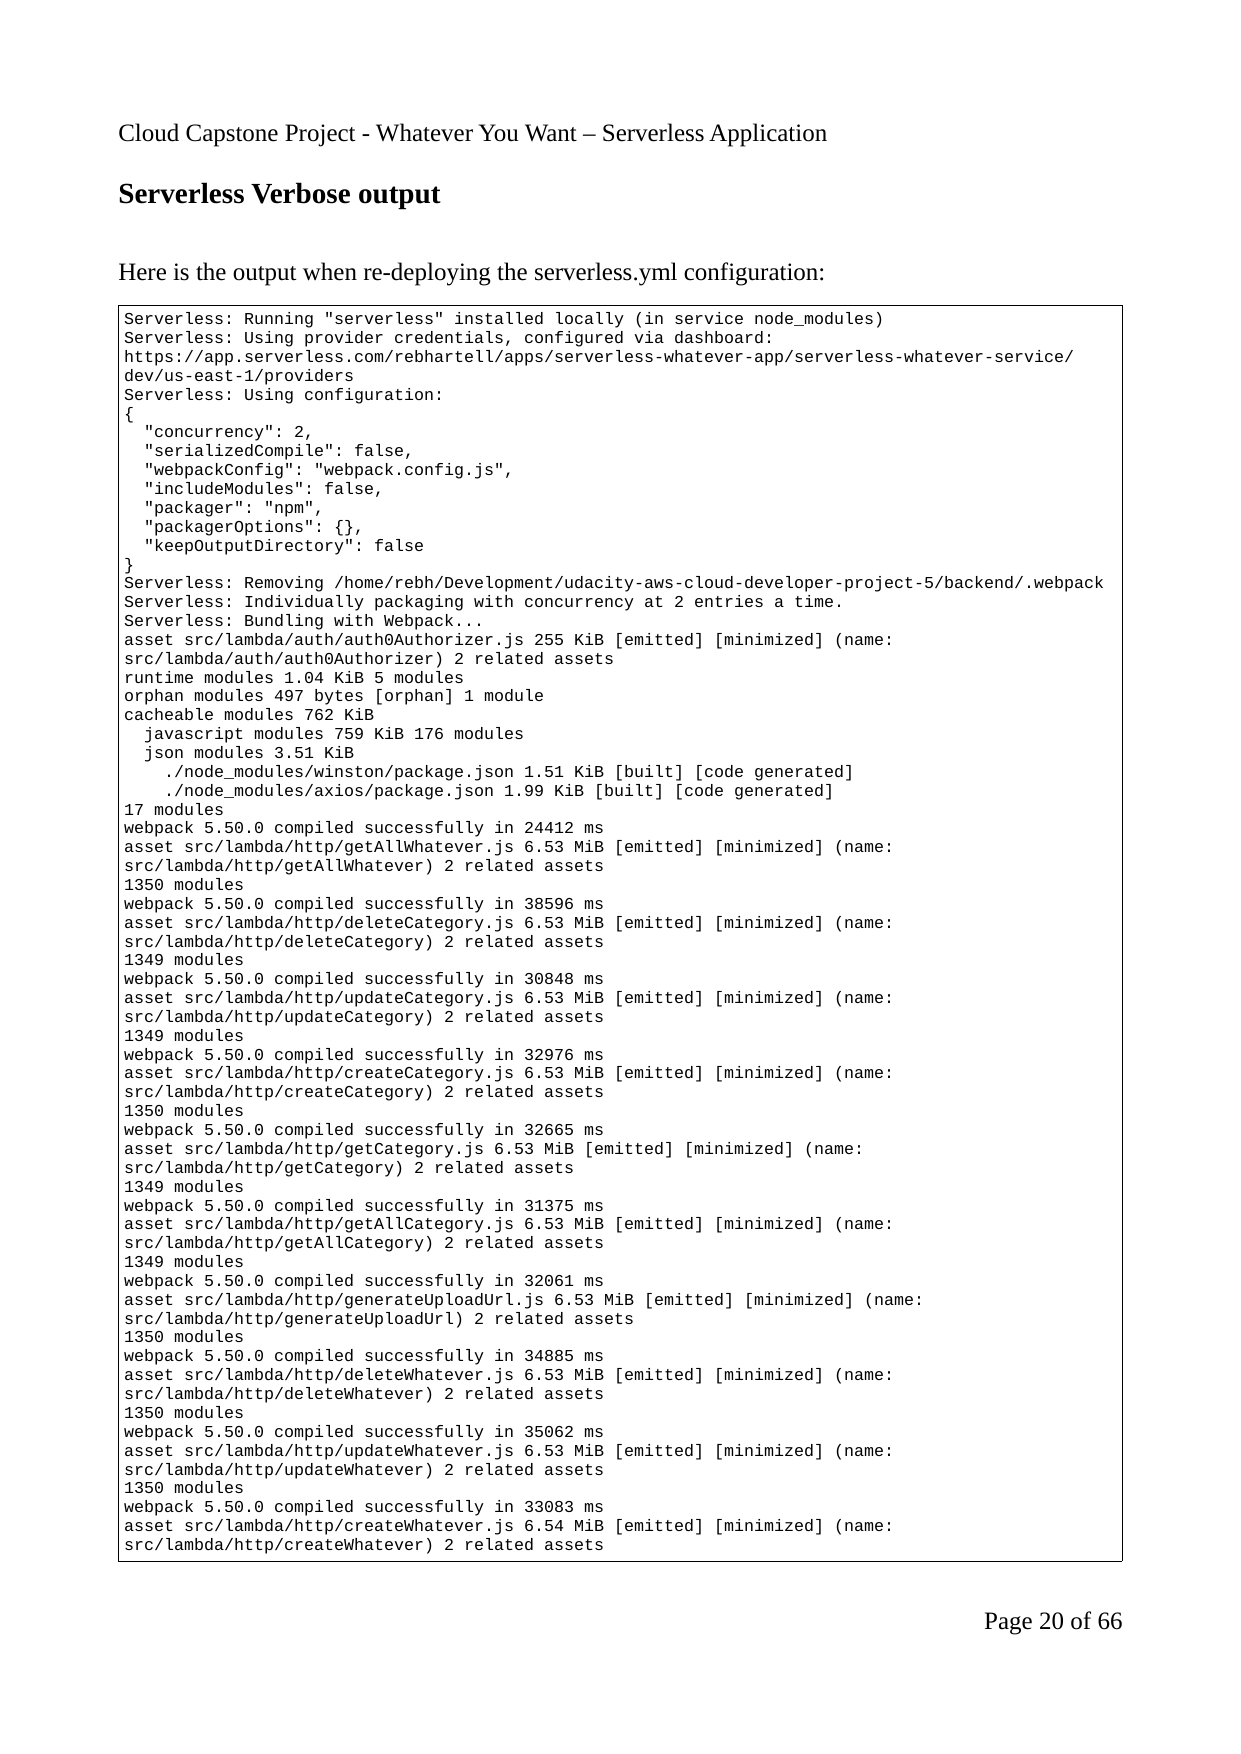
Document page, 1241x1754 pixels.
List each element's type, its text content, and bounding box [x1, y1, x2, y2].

table_header Serverless: Running "serverless" installed locally (in service node_modules) Serverless: Using provider credentials, configured via dashboard: https://app.serverless.com/rebhartell/apps/serverless-whatever-app/serverless-whatever-service/dev/us-east-1/providers Serverless: Using configuration: { "concurrency": 2, "serializedCompile": false, "webpackConfig": "webpack.config.js", "includeModules": false, "packager": "npm", "packagerOptions": {}, "keepOutputDirectory": false } Serverless: Removing /home/rebh/Development/udacity-aws-cloud-developer-project-5/backend/.webpack Serverless: Individually packaging with concurrency at 2 entries a time. Serverless: Bundling with Webpack... asset src/lambda/auth/auth0Authorizer.js 255 KiB [emitted] [minimized] (name: src/lambda/auth/auth0Authorizer) 2 related assets runtime modules 1.04 KiB 5 modules orphan modules 497 bytes [orphan] 1 module cacheable modules 762 KiB javascript modules 759 KiB 176 modules json modules 3.51 KiB ./node_modules/winston/package.json 1.51 KiB [built] [code generated] ./node_modules/axios/package.json 1.99 KiB [built] [code generated] 17 modules webpack 5.50.0 compiled successfully in 24412 ms asset src/lambda/http/getAllWhatever.js 6.53 MiB [emitted] [minimized] (name: src/lambda/http/getAllWhatever) 2 related assets 1350 modules webpack 5.50.0 compiled successfully in 38596 ms asset src/lambda/http/deleteCategory.js 6.53 MiB [emitted] [minimized] (name: src/lambda/http/deleteCategory) 2 related assets 1349 modules webpack 5.50.0 compiled successfully in 30848 ms asset src/lambda/http/updateCategory.js 6.53 MiB [emitted] [minimized] (name: src/lambda/http/updateCategory) 2 related assets 1349 modules webpack 5.50.0 compiled successfully in 32976 ms asset src/lambda/http/createCategory.js 6.53 MiB [emitted] [minimized] (name: src/lambda/http/createCategory) 2 related assets 1350 modules webpack 5.50.0 compiled successfully in 32665 ms asset src/lambda/http/getCategory.js 6.53 MiB [emitted] [minimized] (name: src/lambda/http/getCategory) 2 related assets 1349 modules webpack 5.50.0 compiled successfully in 31375 ms asset src/lambda/http/getAllCategory.js 6.53 MiB [emitted] [minimized] (name: src/lambda/http/getAllCategory) 2 related assets 1349 modules webpack 5.50.0 compiled successfully in 32061 ms asset src/lambda/http/generateUploadUrl.js 6.53 MiB [emitted] [minimized] (name: src/lambda/http/generateUploadUrl) 2 related assets 1350 modules webpack 5.50.0 compiled successfully in 34885 ms asset src/lambda/http/deleteWhatever.js 6.53 MiB [emitted] [minimized] (name: src/lambda/http/deleteWhatever) 2 related assets 1350 modules webpack 5.50.0 compiled successfully in 35062 ms asset src/lambda/http/updateWhatever.js 6.53 MiB [emitted] [minimized] (name: src/lambda/http/updateWhatever) 2 related assets 1350 modules webpack 5.50.0 compiled successfully in 33083 ms asset src/lambda/http/createWhatever.js 6.54 MiB [emitted] [minimized] (name: src/lambda/http/createWhatever) 2 related assets [119, 306, 1122, 1561]
subtitle Serverless Verbose output [118, 176, 1122, 210]
text Here is the output when re-deploying the serverless.yml configuration: [118, 257, 1122, 286]
